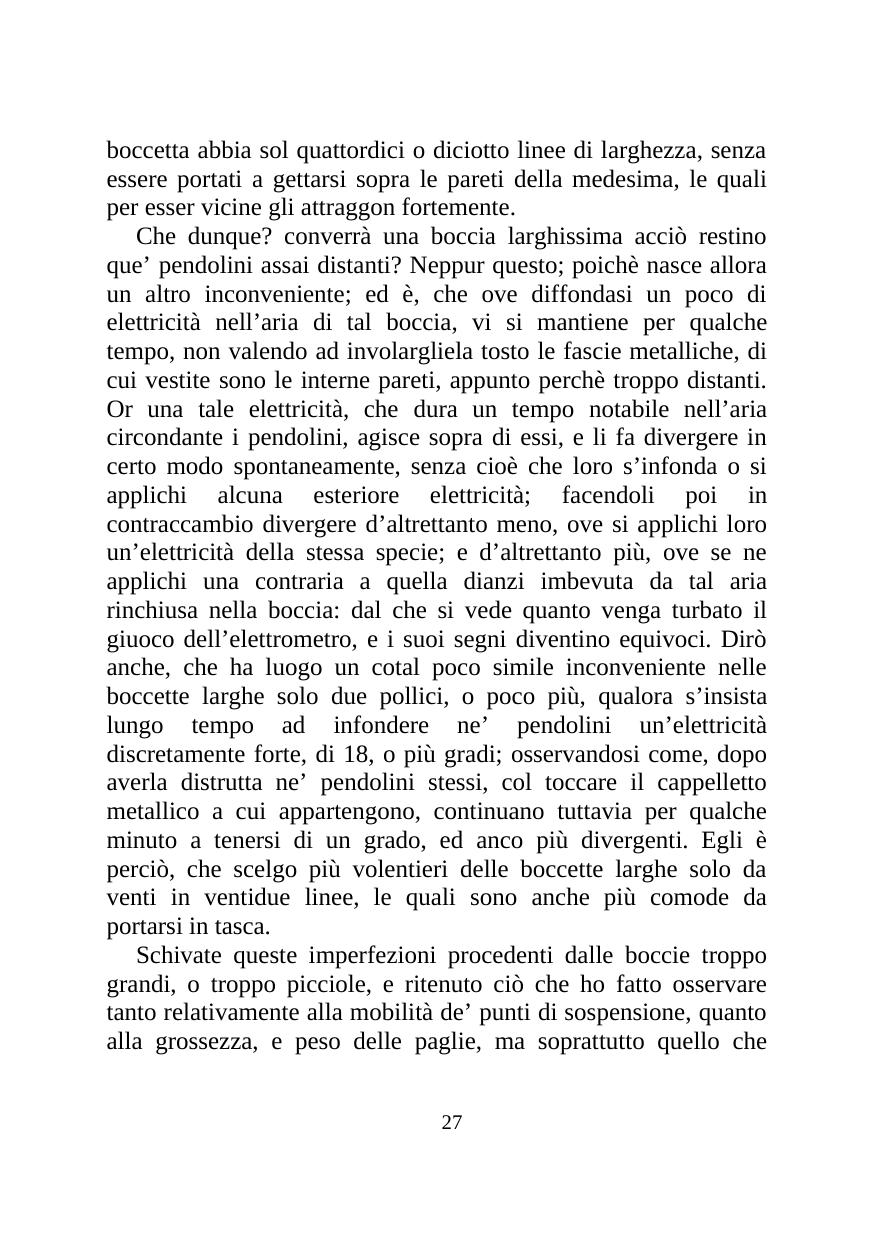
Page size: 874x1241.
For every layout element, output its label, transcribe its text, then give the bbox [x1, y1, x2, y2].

text boccetta abbia sol quattordici o diciotto linee di larghezza, senza essere portati a gettarsi sopra le pareti della medesima, le quali per esser vicine gli attraggon fortemente. [106, 135, 768, 221]
text Che dunque? converrà una boccia larghissima acciò restino que’ pendolini assai distanti? Neppur questo; poichè nasce allora un altro inconveniente; ed è, che ove diffondasi un poco di elettricità nell’aria di tal boccia, vi si mantiene per qualche tempo, non valendo ad involargliela tosto le fascie metalliche, di cui vestite sono le interne pareti, appunto perchè troppo distanti. Or una tale elettricità, che dura un tempo notabile nell’aria circondante i pendolini, agisce sopra di essi, e li fa divergere in certo modo spontaneamente, senza cioè che loro s’infonda o si applichi alcuna esteriore elettricità; facendoli poi in contraccambio divergere d’altrettanto meno, ove si applichi loro un’elettricità della stessa specie; e d’altrettanto più, ove se ne applichi una contraria a quella dianzi imbevuta da tal aria rinchiusa nella boccia: dal che si vede quanto venga turbato il giuoco dell’elettrometro, e i suoi segni diventino equivoci. Dirò anche, che ha luogo un cotal poco simile inconveniente nelle boccette larghe solo due pollici, o poco più, qualora s’insista lungo tempo ad infondere ne’ pendolini un’elettricità discretamente forte, di 18, o più gradi; osservandosi come, dopo averla distrutta ne’ pendolini stessi, col toccare il cappelletto metallico a cui appartengono, continuano tuttavia per qualche minuto a tenersi di un grado, ed anco più divergenti. Egli è perciò, che scelgo più volentieri delle boccette larghe solo da venti in ventidue linee, le quali sono anche più comode da portarsi in tasca. [106, 221, 768, 940]
text Schivate queste imperfezioni procedenti dalle boccie troppo grandi, o troppo picciole, e ritenuto ciò che ho fatto osservare tanto relativamente alla mobilità de’ punti di sospensione, quanto alla grossezza, e peso delle paglie, ma soprattutto quello che [106, 940, 768, 1055]
